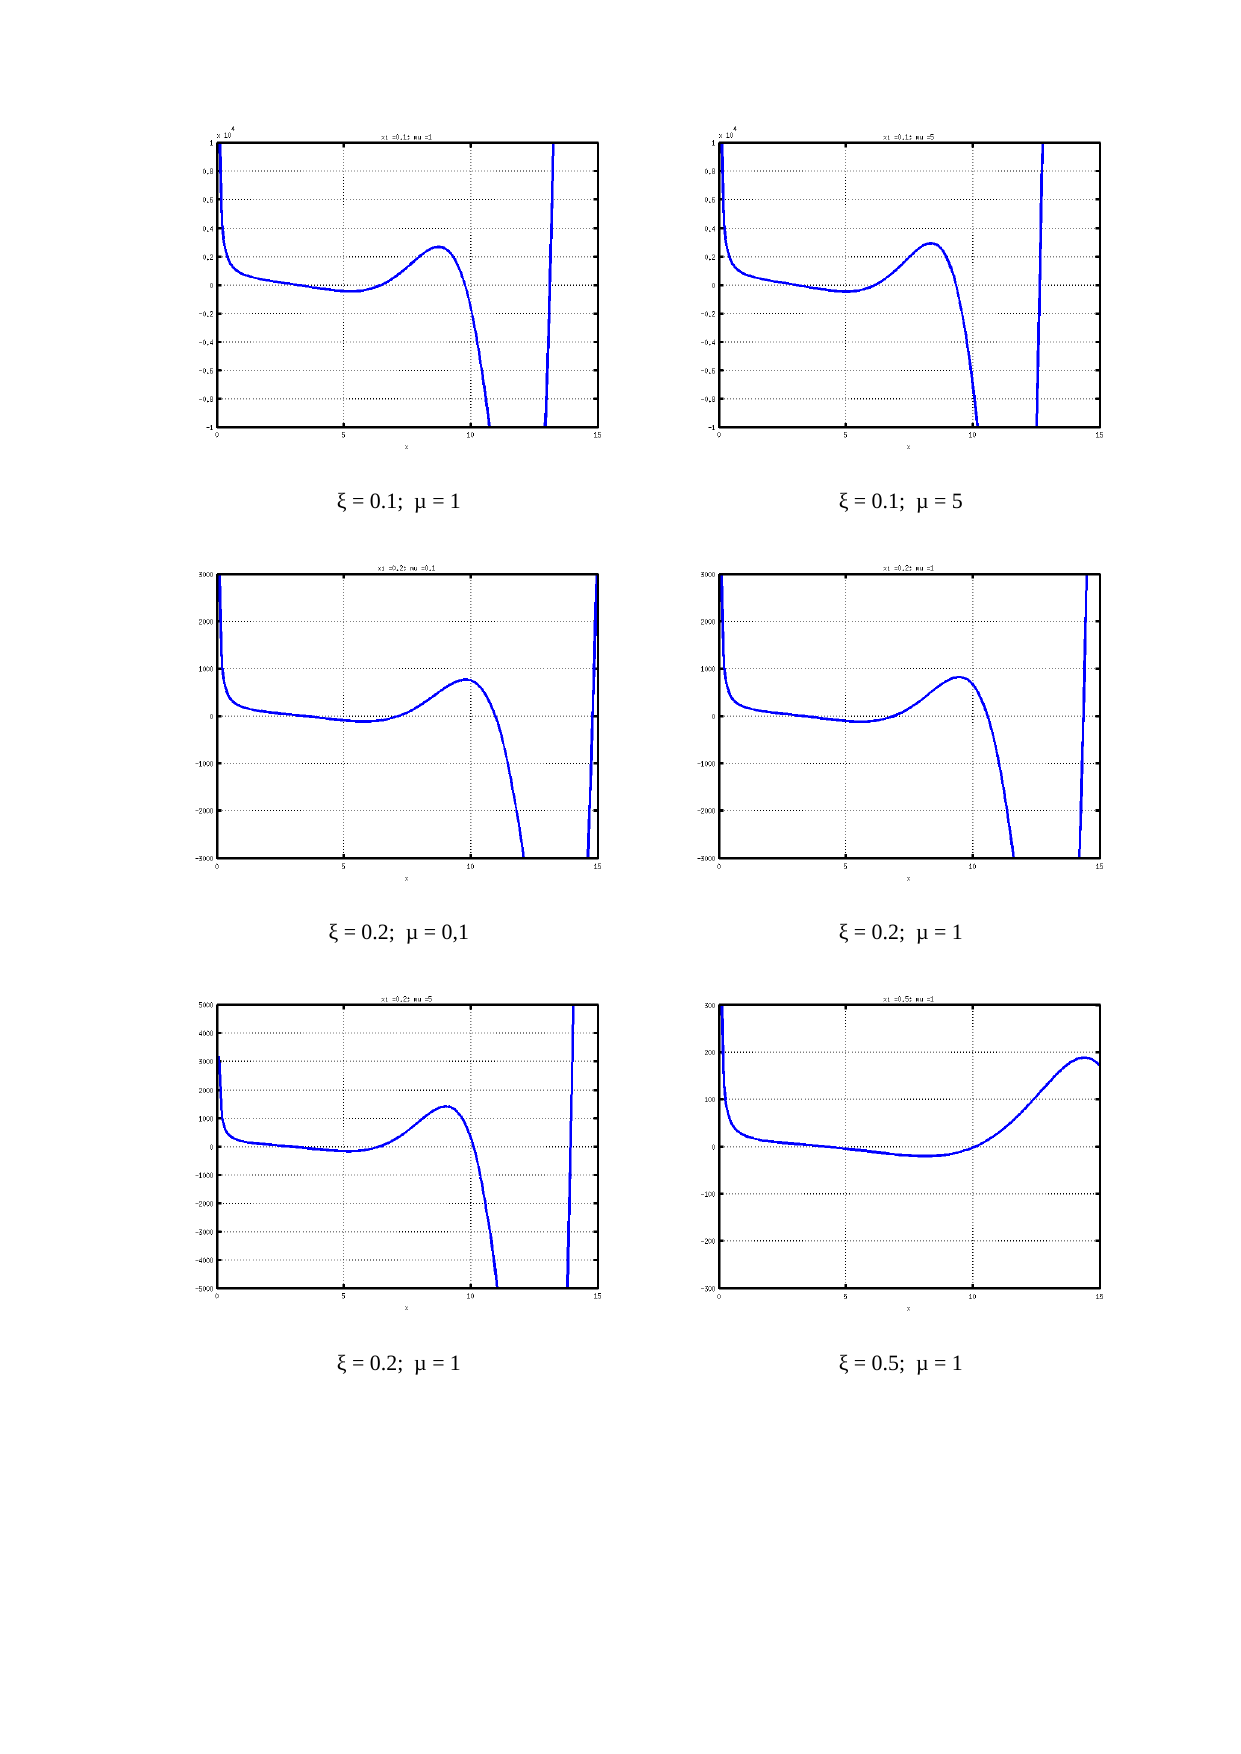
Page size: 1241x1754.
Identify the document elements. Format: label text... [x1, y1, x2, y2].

picture [153, 979, 644, 1326]
table_header [650, 89, 1152, 464]
picture [655, 117, 1146, 465]
picture [153, 117, 644, 465]
table_cell ξ = 0.2; µ = 1 [148, 950, 649, 1380]
table_header ξ = 0.1; µ = 5 [650, 465, 1152, 519]
table_cell [148, 519, 649, 548]
table_header [148, 89, 649, 464]
table_cell ξ = 0.2; µ = 0,1 [148, 549, 649, 950]
table_cell ξ = 0.2; µ = 1 [650, 549, 1152, 950]
picture [655, 979, 1146, 1326]
picture [153, 548, 644, 896]
picture [655, 548, 1146, 896]
table_cell ξ = 0.5; µ = 1 [650, 950, 1152, 1380]
table_cell [650, 519, 1152, 548]
table_header ξ = 0.1; µ = 1 [148, 465, 649, 519]
